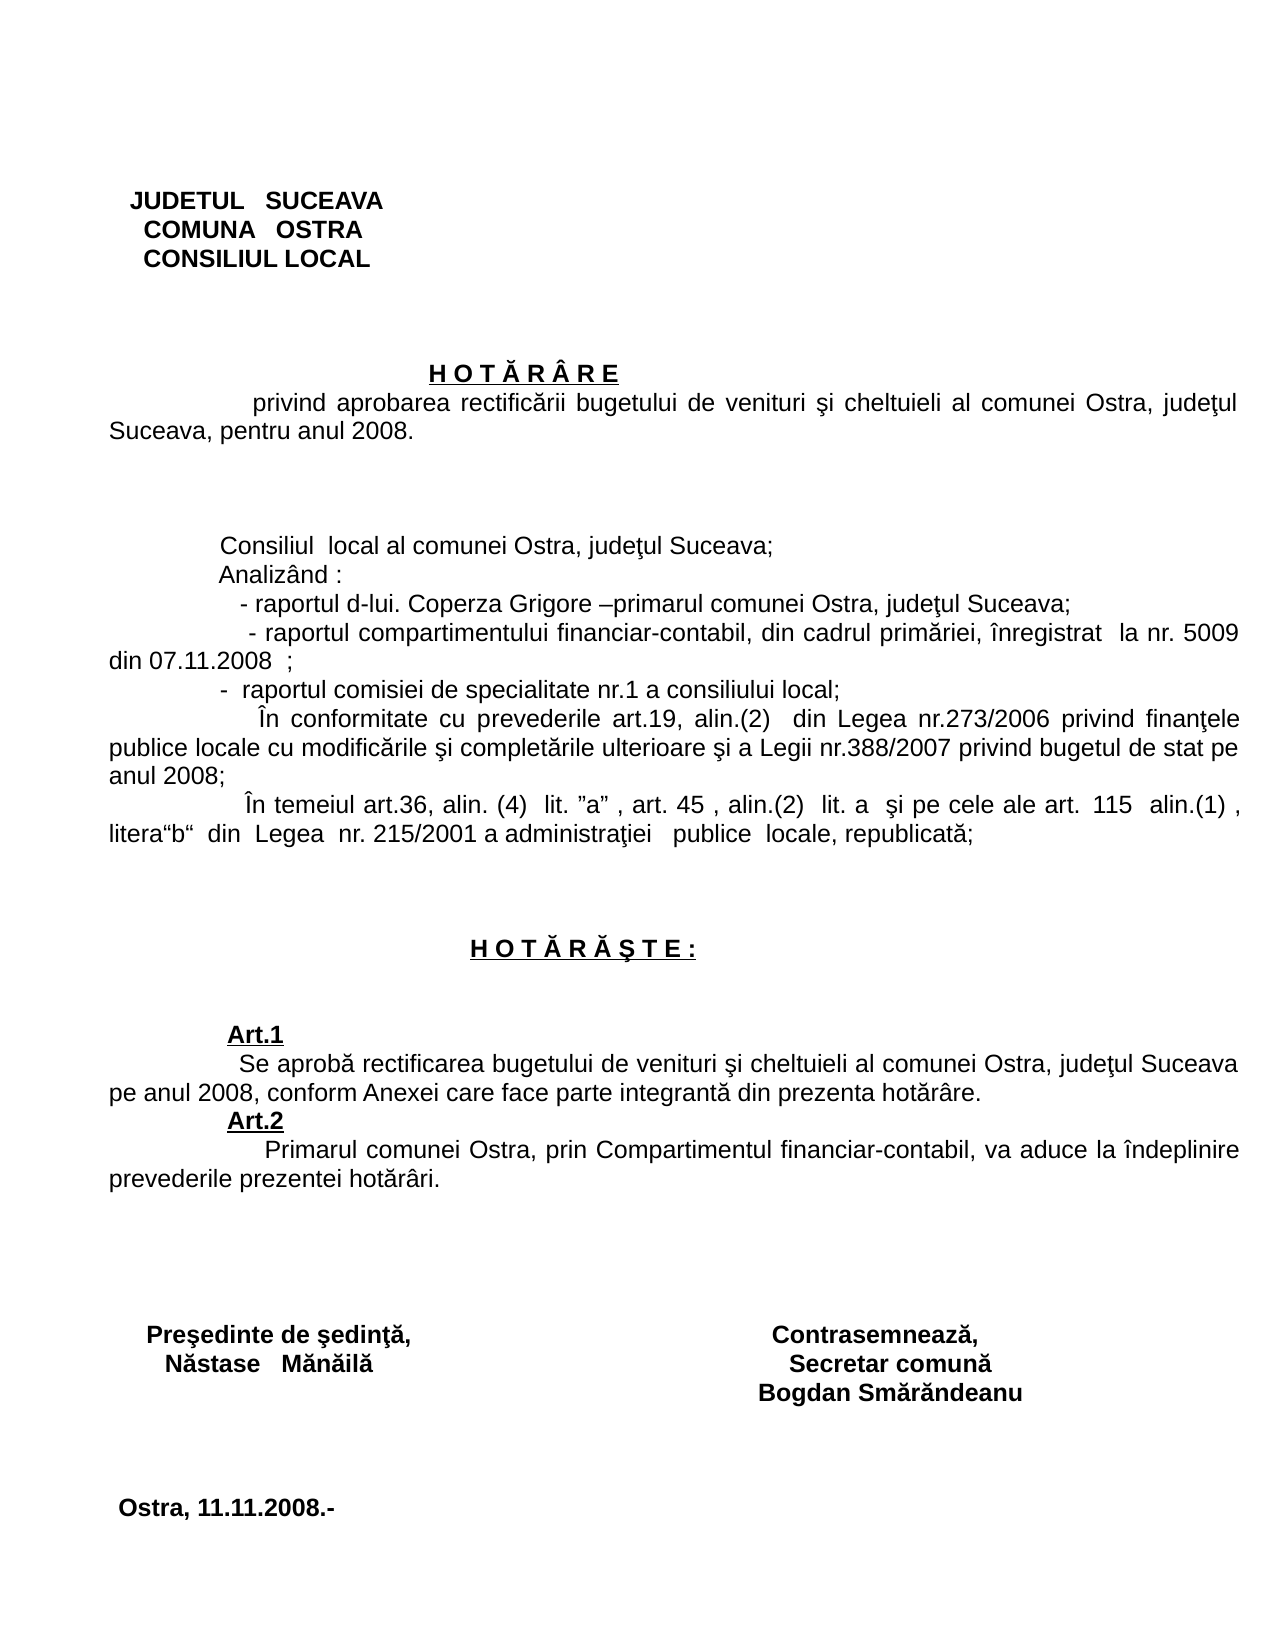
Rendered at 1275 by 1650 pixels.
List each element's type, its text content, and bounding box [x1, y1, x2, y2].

text privind aprobarea rectificării bugetului de venituri şi cheltuieli al comunei Ostra, judeţul Suceava, pentru anul 2008. [50, 387, 1241, 445]
text Bogdan Smărăndeanu [118, 1377, 1275, 1406]
text Năstase Mănăilă Secretar comună [118, 1349, 1275, 1377]
text Consiliul local al comunei Ostra, judeţul Suceava; [109, 531, 1241, 560]
text H O T Ă R Ă Ş T E : [109, 934, 1241, 962]
text Art.1 [109, 1020, 1241, 1049]
text Art.2 [109, 1106, 1241, 1135]
text Preşedinte de şedinţă, Contrasemnează, [118, 1320, 1275, 1349]
text Ostra, 11.11.2008.- [118, 1492, 1275, 1521]
text Analizând : [109, 560, 1241, 589]
text H O T Ă R Â R E [109, 359, 1241, 387]
text - raportul d-lui. Coperza Grigore –primarul comunei Ostra, judeţul Suceava; [109, 589, 1241, 617]
text - raportul comisiei de specialitate nr.1 a consiliului local; [109, 675, 1241, 704]
text Primarul comunei Ostra, prin Compartimentul financiar-contabil, va aduce la îndeplinire prevederile prezentei hotărâri. [109, 1135, 1241, 1192]
text În temeiul art.36, alin. (4) lit. ”a” , art. 45 , alin.(2) lit. a şi pe cele ale art. 115 alin.(1) , litera“b“ din Legea nr. 215/2001 a administraţiei publice locale, republicată; [109, 790, 1241, 847]
text În conformitate cu prevederile art.19, alin.(2) din Legea nr.273/2006 privind finanţele publice locale cu modificările şi completările ulterioare şi a Legii nr.388/2007 privind bugetul de stat pe anul 2008; [109, 704, 1241, 790]
subtitle JUDETUL SUCEAVA [109, 186, 1241, 215]
text Se aprobă rectificarea bugetului de venituri şi cheltuieli al comunei Ostra, judeţul Suceava pe anul 2008, conform Anexei care face parte integrantă din prezenta hotărâre. [109, 1049, 1241, 1106]
text - raportul compartimentului financiar-contabil, din cadrul primăriei, înregistrat la nr. 5009 din 07.11.2008 ; [109, 617, 1241, 675]
text CONSILIUL LOCAL [74, 244, 1241, 272]
subtitle COMUNA OSTRA [109, 215, 1241, 244]
